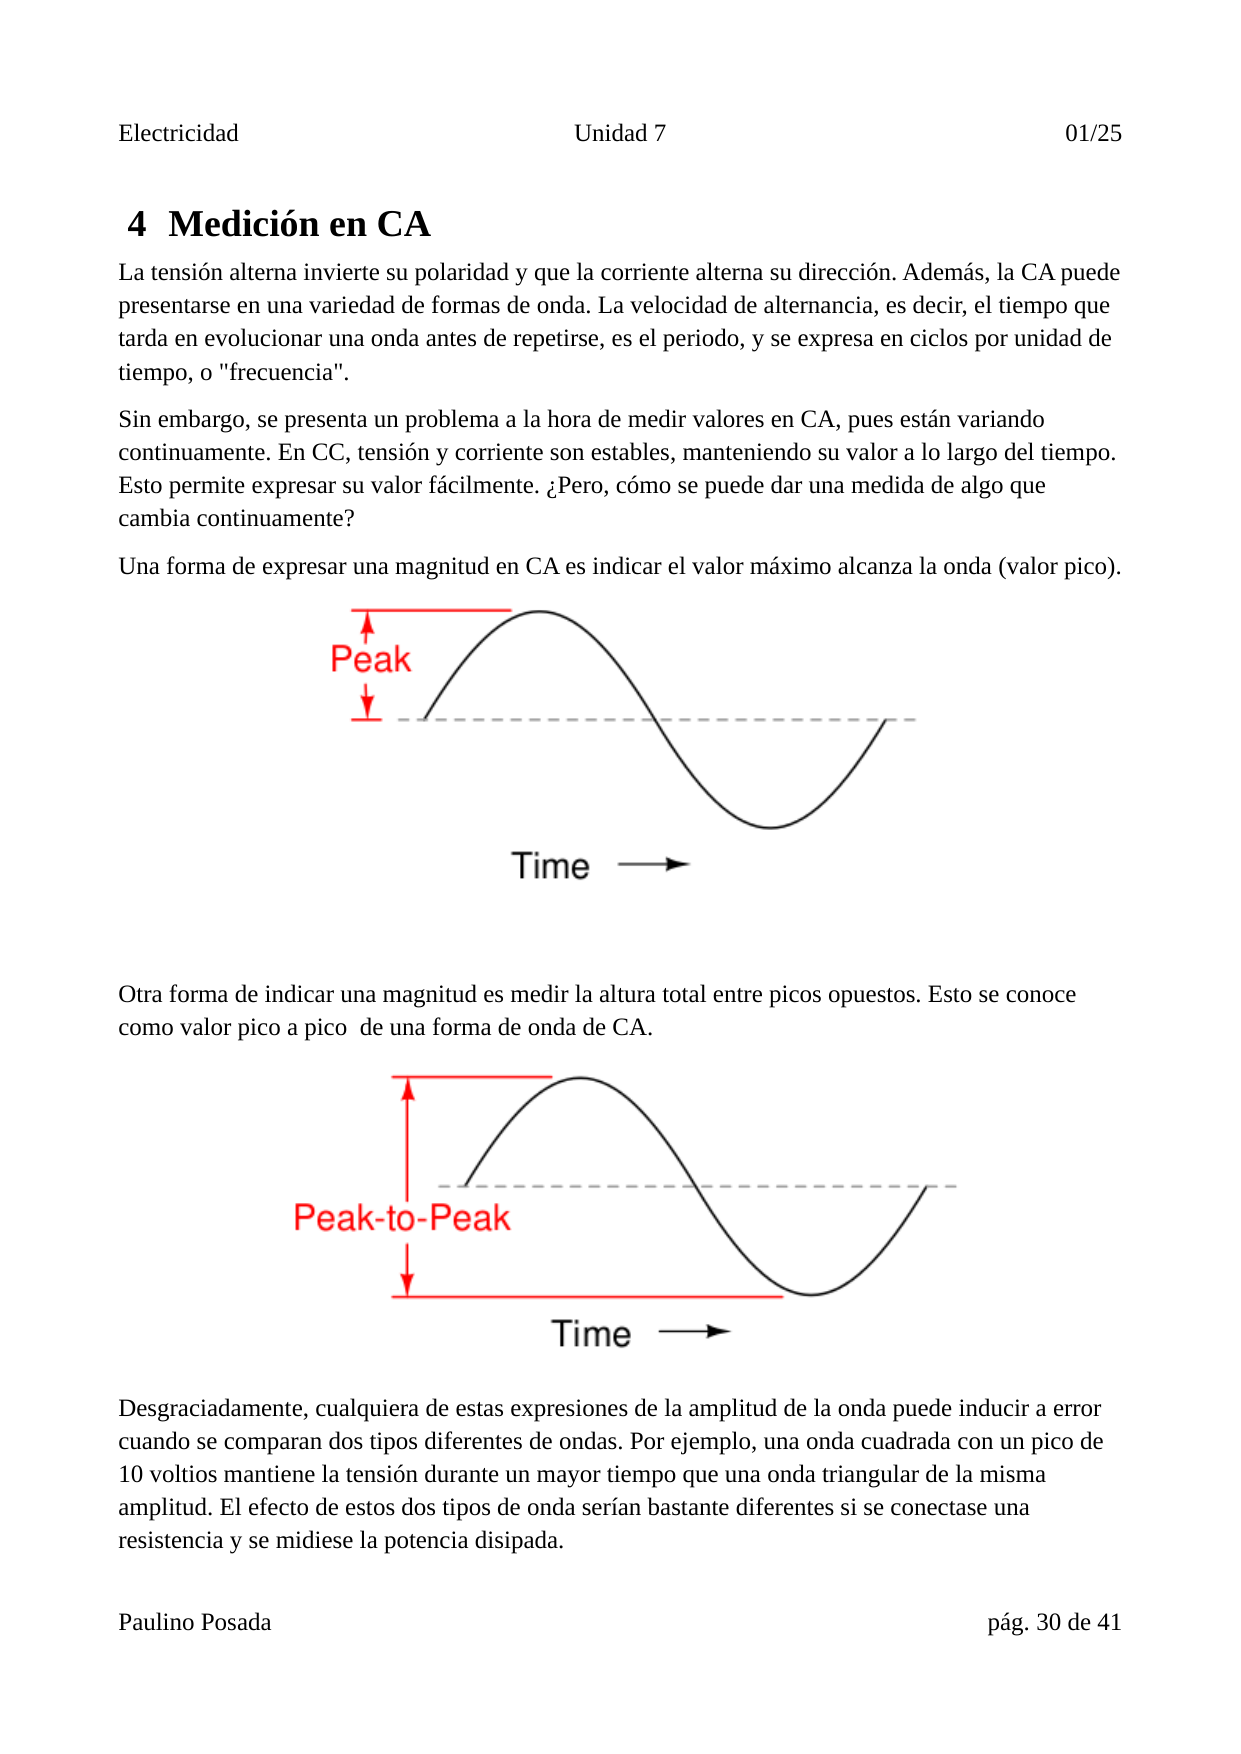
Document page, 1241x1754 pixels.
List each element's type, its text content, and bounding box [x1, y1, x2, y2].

text Desgraciadamente, cualquiera de estas expresiones de la amplitud de la onda puede inducir a error cuando se comparan dos tipos diferentes de ondas. Por ejemplo, una onda cuadrada con un pico de 10 voltios mantiene la tensión durante un mayor tiempo que una onda triangular de la misma amplitud. El efecto de estos dos tipos de onda serían bastante diferentes si se conectase una resistencia y se midiese la potencia disipada. [118, 1393, 1122, 1554]
text Sin embargo, se presenta un problema a la hora de medir valores en CA, pues están variando continuamente. En CC, tensión y corriente son estables, manteniendo su valor a lo largo del tiempo. Esto permite expresar su valor fácilmente. ¿Pero, cómo se puede dar una medida de algo que cambia continuamente? [118, 404, 1122, 532]
picture [263, 1060, 977, 1356]
picture [314, 598, 926, 888]
text Otra forma de indicar una magnitud es medir la altura total entre picos opuestos. Esto se conoce como valor pico a pico de una forma de onda de CA. [118, 979, 1122, 1041]
text La tensión alterna invierte su polaridad y que la corriente alterna su dirección. Además, la CA puede presentarse en una variedad de formas de onda. La velocidad de alternancia, es decir, el tiempo que tarda en evolucionar una onda antes de repetirse, es el periodo, y se expresa en ciclos por unidad de tiempo, o "frecuencia". [118, 257, 1122, 385]
text Una forma de expresar una magnitud en CA es indicar el valor máximo alcanza la onda (valor pico). [118, 551, 1122, 579]
subtitle Medición en CA [118, 201, 1122, 245]
